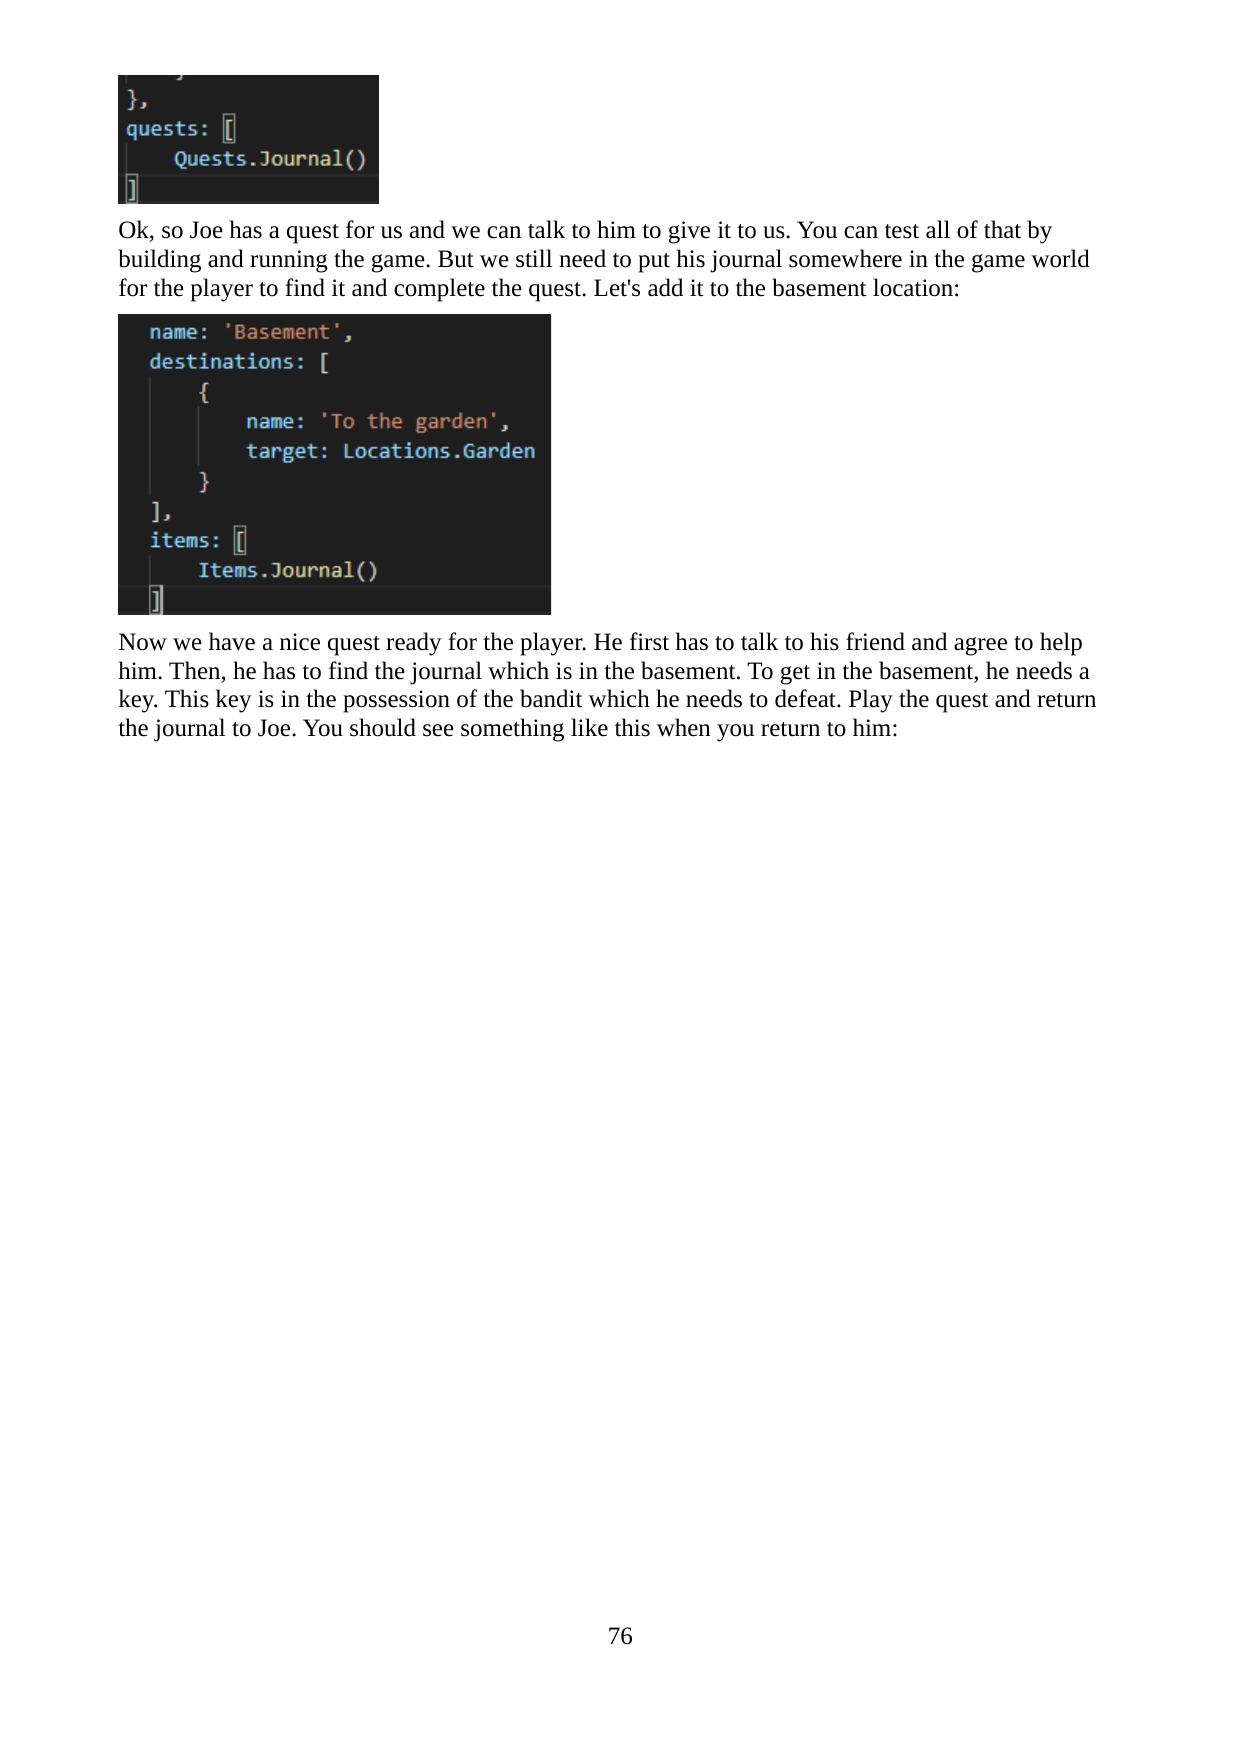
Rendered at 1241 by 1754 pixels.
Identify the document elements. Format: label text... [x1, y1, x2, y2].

text Now we have a nice quest ready for the player. He first has to talk to his friend and agree to help him. Then, he has to find the journal which is in the basement. To get in the basement, he needs a key. This key is in the possession of the bandit which he needs to defeat. Play the quest and return the journal to Joe. You should see something like this when you return to him: [118, 627, 1122, 742]
text Ok, so Joe has a quest for us and we can talk to him to give it to us. You can test all of that by building and running the game. But we still need to put his journal somewhere in the game world for the player to find it and complete the quest. Let's add it to the basement location: [118, 216, 1122, 302]
